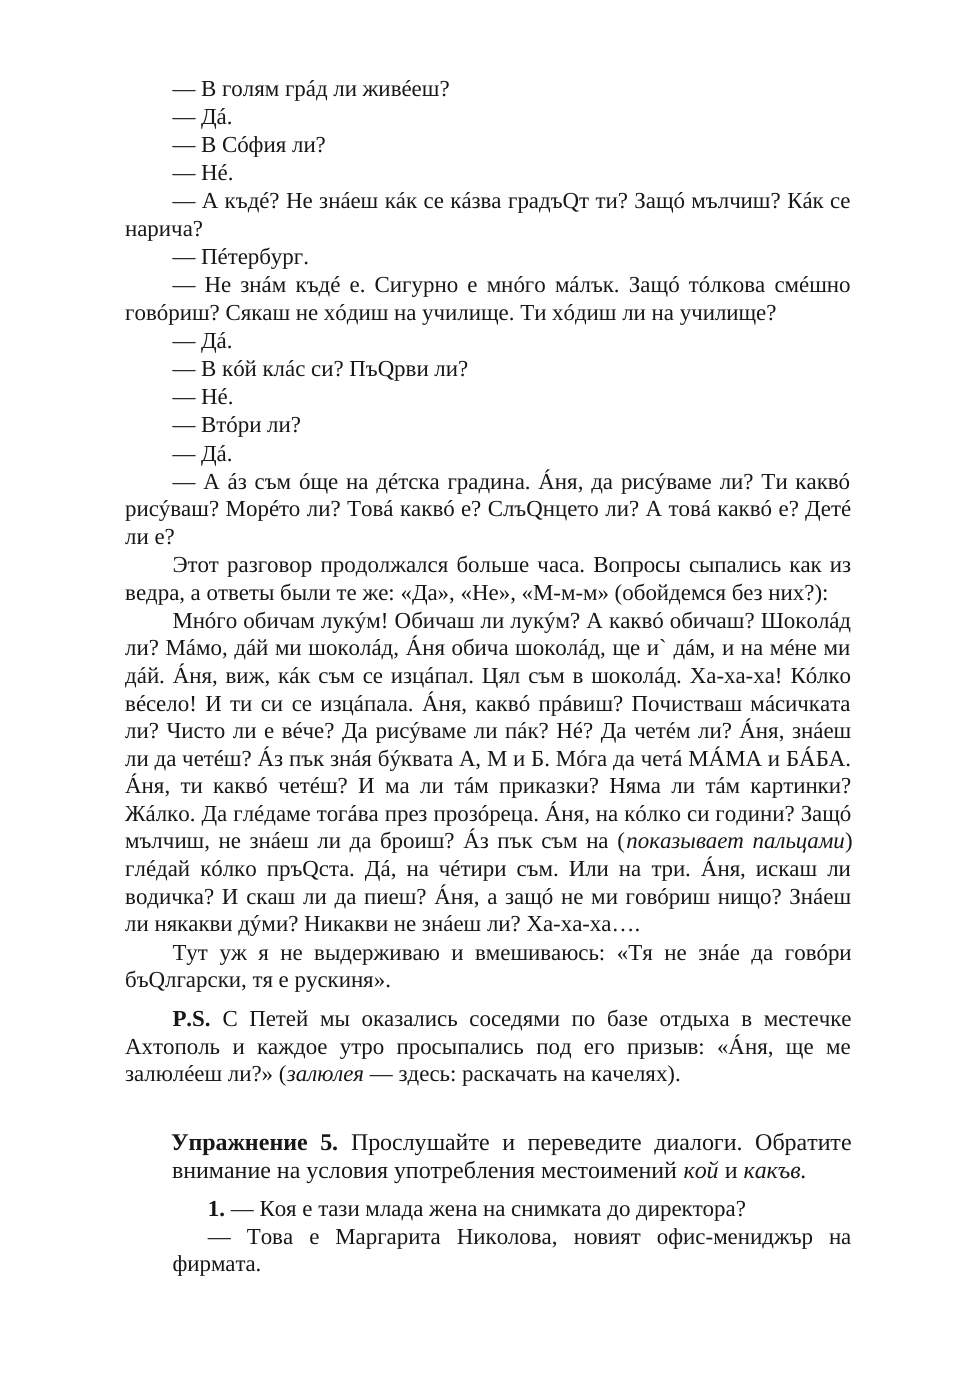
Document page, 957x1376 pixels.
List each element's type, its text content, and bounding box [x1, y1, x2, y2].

text — А къдé? Не знáеш кáк се кáзва градъQт ти? Защó мълчиш? Кáк се нарича? [125, 187, 852, 241]
text — Дá. [172, 103, 852, 129]
text — Дá. [172, 439, 852, 466]
text — Не знáм къдé е. Сигурно е мнóго мáлък. Защó тóлкова смéшно говóриш? Сякаш не хóдиш на училище. Ти хóдиш ли на училище? [125, 271, 852, 325]
text — Дá. [172, 327, 852, 353]
text — Това е Маргарита Николова, новият офис-мениджър на фирмата. [172, 1223, 852, 1277]
text Тут уж я не выдерживаю и вмешиваюсь: «Тя не знáе да говóри бъQлгарски, тя е рускиня». [125, 938, 852, 992]
text Мнóго обичам лукýм! Обичаш ли лукýм? А каквó обичаш? Шоколáд ли? Мáмо, дáй ми шоколáд, Áня обича шоколáд, ще и` дáм, и на мéне ми дáй. Áня, виж, кáк съм се изцáпал. Цял съм в шоколáд. Ха-ха-ха! Кóлко вéсело! И ти си се изцáпала. Áня, каквó прáвиш? Почистваш мáсичката ли? Чисто ли е вéче? Да рисýваме ли пáк? Нé? Да четéм ли? Áня, знáеш ли да четéш? Áз пък знáя бýквата А, М и Б. Мóга да четá МÁМА и БÁБА. Áня, ти каквó четéш? И ма ли тáм приказки? Няма ли тáм картинки? Жáлко. Да глéдаме тогáва през прозóреца. Áня, на кóлко си години? Защó мълчиш, не знáеш ли да броиш? Áз пък съм на (показывает пальцами) глéдай кóлко пръQста. Дá, на чéтири съм. Или на три. Áня, искаш ли водичка? И скаш ли да пиеш? Áня, а защó не ми говóриш нищо? Знáеш ли някакви дýми? Никакви не знáеш ли? Ха-ха-ха…. [125, 607, 852, 937]
text Этот разговор продолжался больше часа. Вопросы сыпались как из ведра, а ответы были те же: «Да», «Не», «М-м-м» (обойдемся без них?): [125, 551, 852, 605]
text — Втóри ли? [172, 411, 852, 438]
text Упражнение 5. Прослушайте и переведите диалоги. Обратите внимание на условия употребления местоимений кой и какъв. [171, 1127, 852, 1183]
text — В кóй клáс си? ПъQрви ли? [172, 355, 852, 382]
text — Пéтербург. [172, 243, 852, 269]
text — Нé. [172, 383, 852, 410]
text Р.S. С Петей мы оказались соседями по базе отдыха в местечке Ахтополь и каждое утро просыпались под его призыв: «Áня, ще ме залюлéеш ли?» (залюлея — здесь: раскачать на качелях). [125, 1005, 852, 1087]
text — В голям грáд ли живéеш? [172, 75, 852, 101]
text 1. — Коя е тази млада жена на снимката до директора? [208, 1195, 852, 1221]
text — Нé. [172, 159, 852, 186]
text — А áз съм óще на дéтска градина. Áня, да рисýваме ли? Ти каквó рисýваш? Морéто ли? Товá каквó е? СлъQнцето ли? А товá каквó е? Детé ли е? [125, 468, 852, 549]
text — В Сóфия ли? [172, 131, 852, 158]
